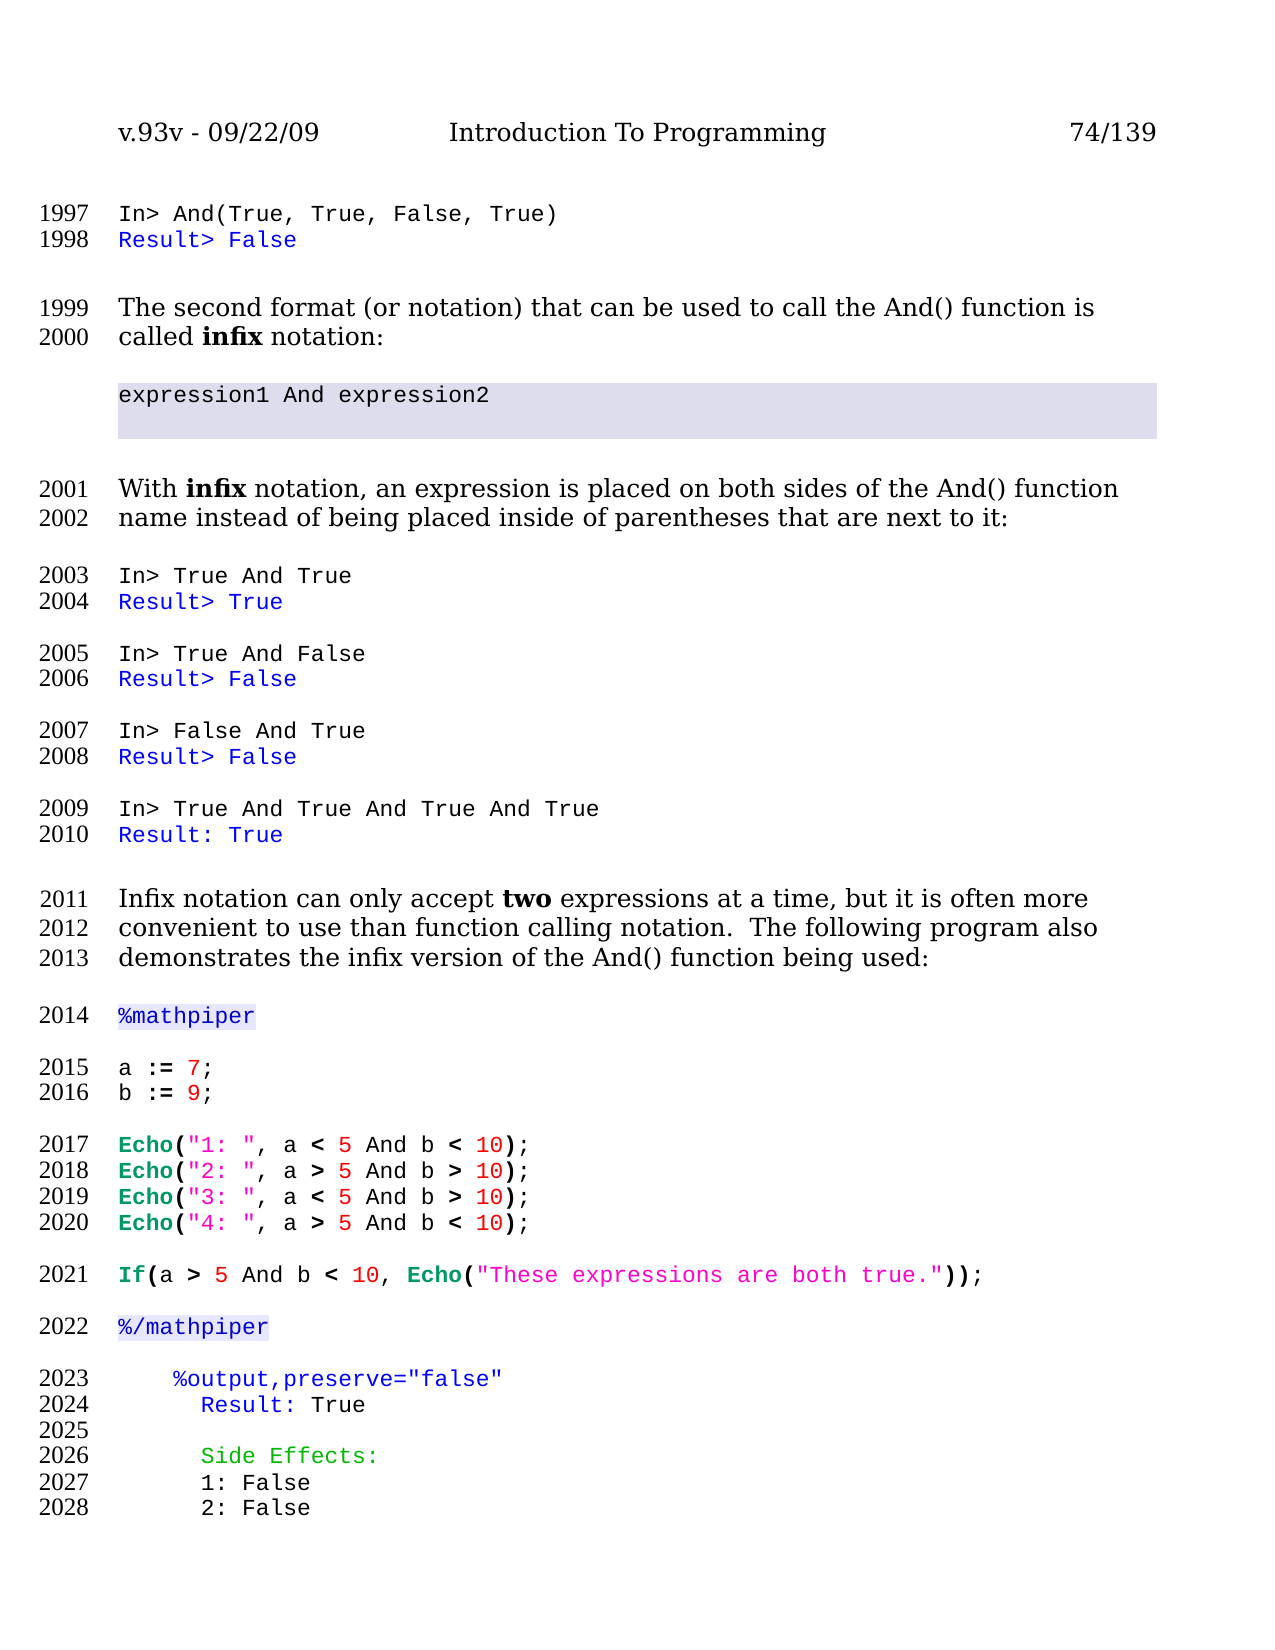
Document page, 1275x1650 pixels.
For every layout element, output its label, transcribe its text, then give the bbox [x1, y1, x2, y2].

text Echo("4: ", a > 5 And b < 10); [118, 1211, 1157, 1237]
text %mathpiper [118, 1004, 1157, 1030]
text If(a > 5 And b < 10, Echo("These expressions are both true.")); [118, 1263, 1157, 1289]
text b := 9; [118, 1082, 1157, 1108]
text Result> False [118, 668, 1157, 694]
text 1: False [118, 1471, 1157, 1497]
text 2: False [118, 1497, 1157, 1523]
text %output,preserve="false" [118, 1367, 1157, 1393]
text In> True And True And True And True [118, 797, 1157, 823]
text %/mathpiper [118, 1315, 1157, 1341]
text Result> False [118, 746, 1157, 772]
text Result> False [118, 229, 1157, 254]
text In> False And True [118, 720, 1157, 746]
text Result: True [118, 1393, 1157, 1419]
text In> True And False [118, 642, 1157, 668]
text Side Effects: [118, 1445, 1157, 1471]
table_header expression1 And expression2 [118, 383, 1157, 439]
text a := 7; [118, 1056, 1157, 1082]
text Echo("2: ", a > 5 And b > 10); [118, 1159, 1157, 1186]
text Infix notation can only accept two expressions at a time, but it is often more convenient to use than function calling notation. The following program also demonstrates the infix version of the And() function being used: [118, 884, 1157, 972]
text Result> True [118, 590, 1157, 616]
text Result: True [118, 823, 1157, 849]
text In> And(True, True, False, True) [118, 203, 1157, 229]
text In> True And True [118, 564, 1157, 590]
text Echo("3: ", a < 5 And b > 10); [118, 1186, 1157, 1211]
text With infix notation, an expression is placed on both sides of the And() function name instead of being placed inside of parentheses that are next to it: [118, 473, 1157, 532]
text The second format (or notation) that can be used to call the And() function is called infix notation: [118, 293, 1157, 351]
text Echo("1: ", a < 5 And b < 10); [118, 1134, 1157, 1159]
